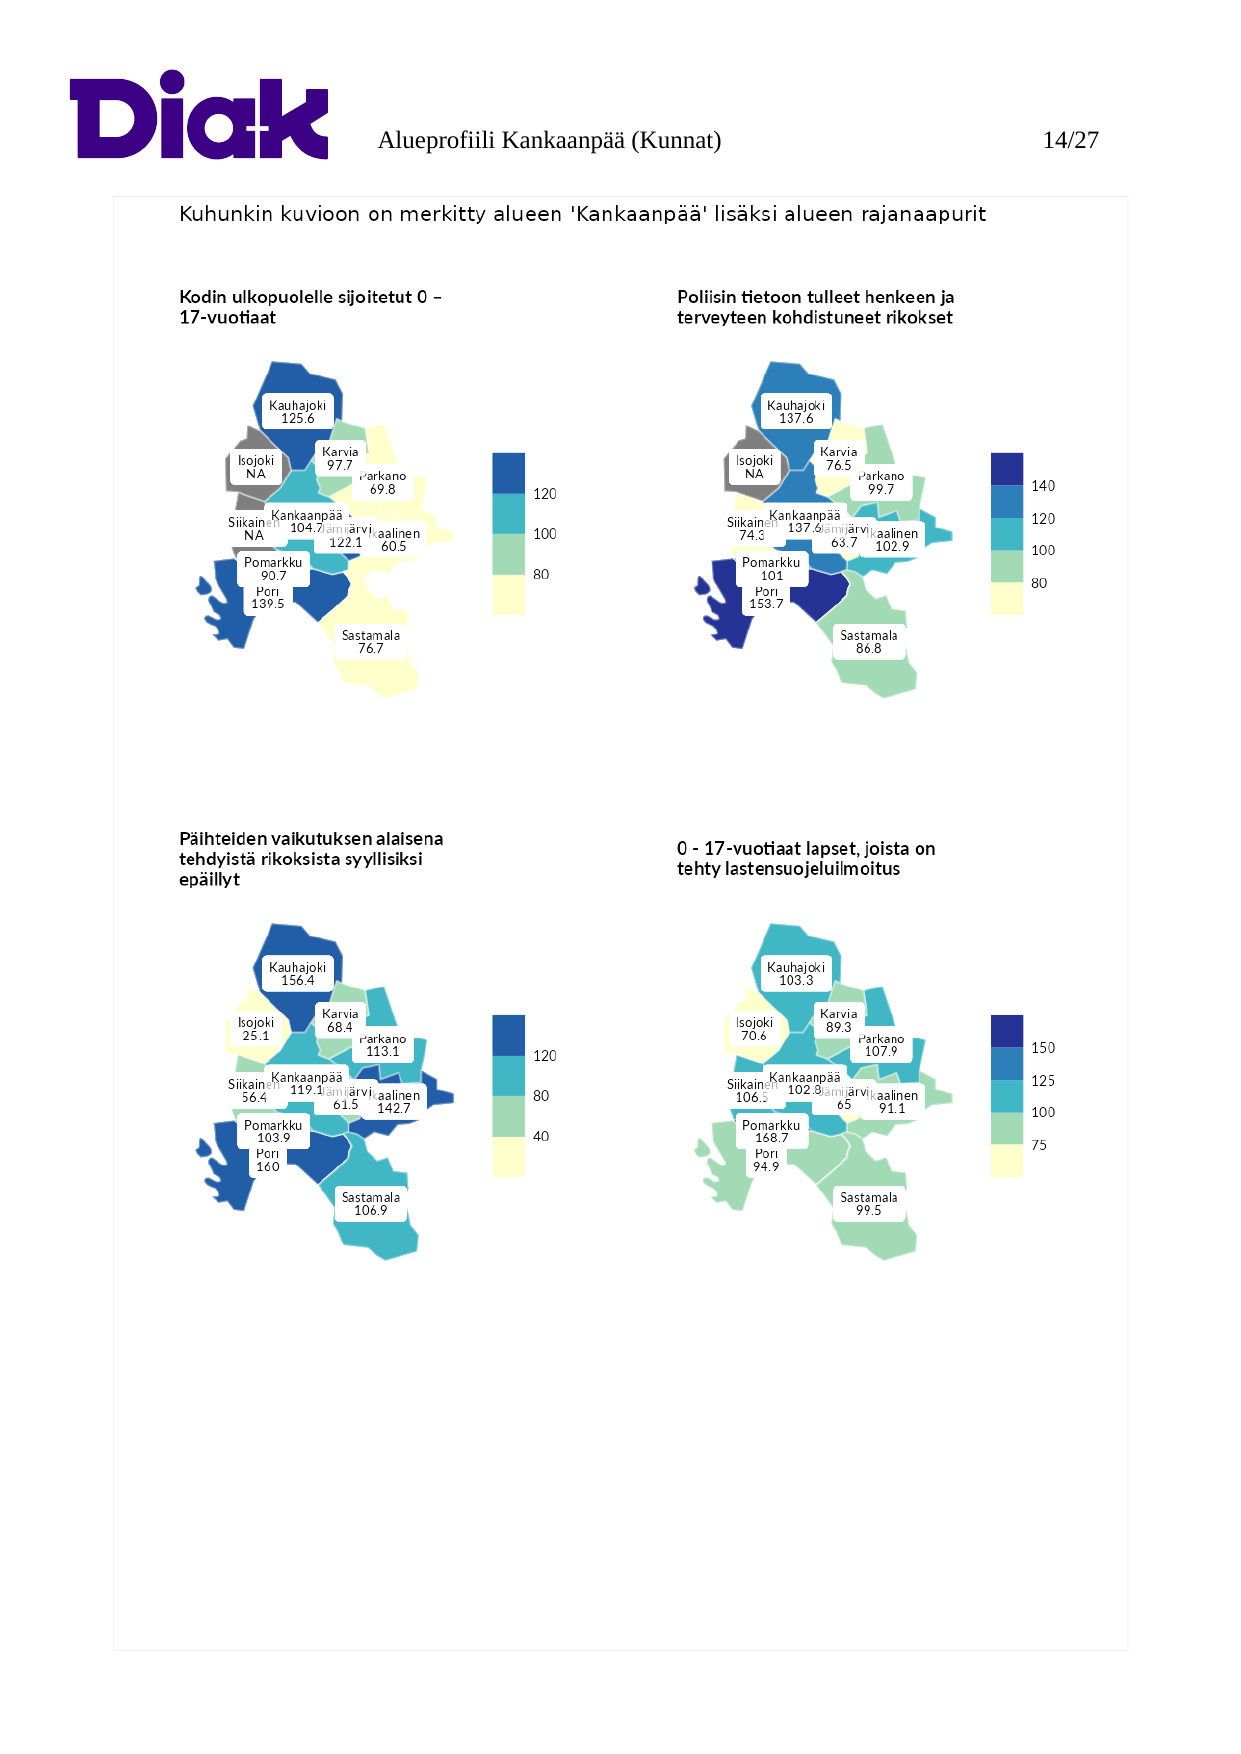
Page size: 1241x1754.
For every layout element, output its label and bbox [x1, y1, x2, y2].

picture [61, 196, 1179, 1651]
